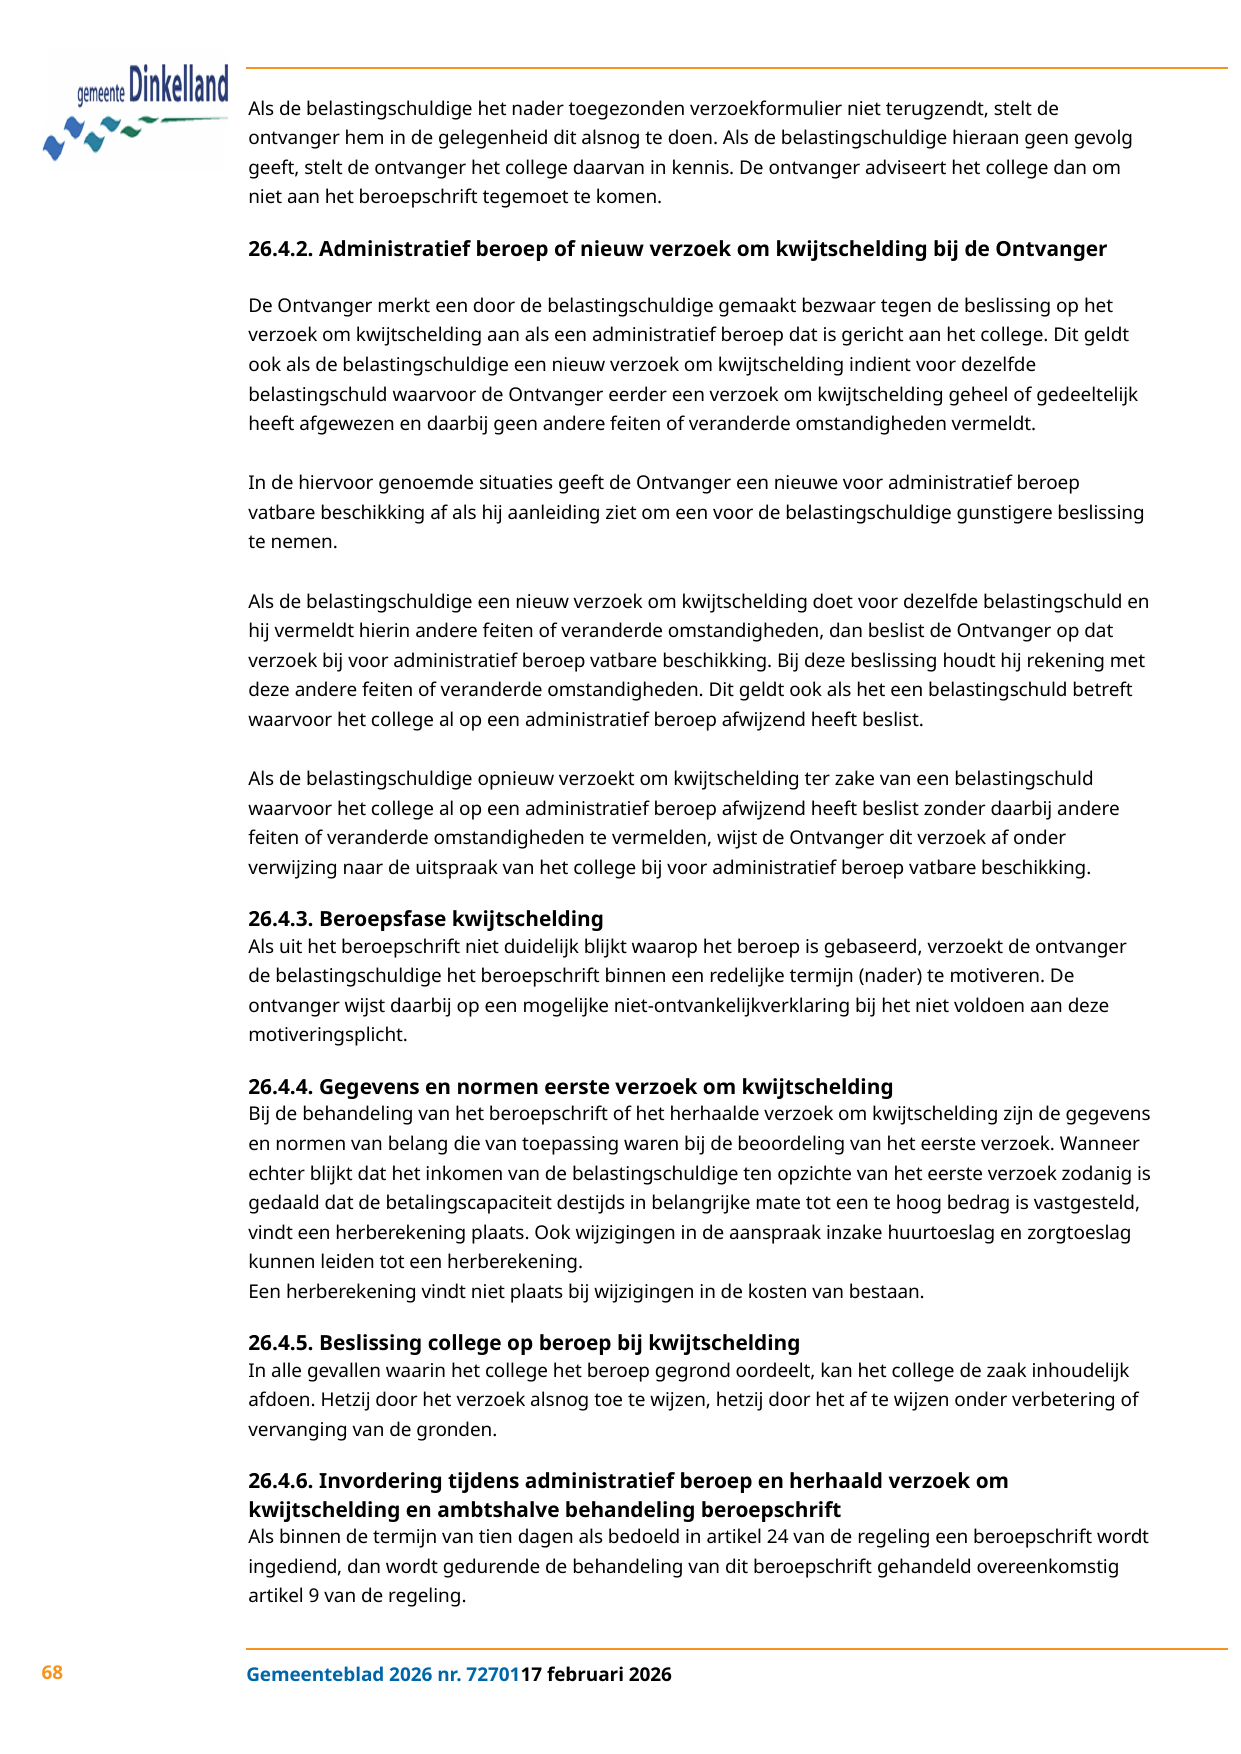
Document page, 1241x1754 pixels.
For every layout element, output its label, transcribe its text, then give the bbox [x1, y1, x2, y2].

text Een herberekening vindt niet plaats bij wijzigingen in de kosten van bestaan. [248, 1278, 1152, 1304]
text 26.4.5. Beslissing college op beroep bij kwijtschelding [248, 1328, 1152, 1357]
text Bij de behandeling van het beroepschrift of het herhaalde verzoek om kwijtschelding zijn de gegevens en normen van belang die van toepassing waren bij de beoordeling van het eerste verzoek. Wanneer echter blijkt dat het inkomen van de belastingschuldige ten opzichte van het eerste verzoek zodanig is gedaald dat de betalingscapaciteit destijds in belangrijke mate tot een te hoog bedrag is vastgesteld, vindt een herberekening plaats. Ook wijzigingen in de aanspraak inzake huurtoeslag en zorgtoeslag kunnen leiden tot een herberekening. [248, 1101, 1152, 1274]
text In de hiervoor genoemde situaties geeft de Ontvanger een nieuwe voor administratief beroep vatbare beschikking af als hij aanleiding ziet om een voor de belastingschuldige gunstigere beslissing te nemen. [248, 469, 1152, 554]
text Als binnen de termijn van tien dagen als bedoeld in artikel 24 van de regeling een beroepschrift wordt ingediend, dan wordt gedurende de behandeling van dit beroepschrift gehandeld overeenkomstig artikel 9 van de regeling. [248, 1523, 1152, 1608]
text Als de belastingschuldige opnieuw verzoekt om kwijtschelding ter zake van een belastingschuld waarvoor het college al op een administratief beroep afwijzend heeft beslist zonder daarbij andere feiten of veranderde omstandigheden te vermelden, wijst de Ontvanger dit verzoek af onder verwijzing naar de uitspraak van het college bij voor administratief beroep vatbare beschikking. [248, 765, 1152, 880]
text In alle gevallen waarin het college het beroep gegrond oordeelt, kan het college de zaak inhoudelijk afdoen. Hetzij door het verzoek alsnog toe te wijzen, hetzij door het af te wijzen onder verbetering of vervanging van de gronden. [248, 1357, 1152, 1442]
text 26.4.2. Administratief beroep of nieuw verzoek om kwijtschelding bij de Ontvanger [248, 234, 1152, 262]
text Als de belastingschuldige het nader toegezonden verzoekformulier niet terugzendt, stelt de ontvanger hem in de gelegenheid dit alsnog te doen. Als de belastingschuldige hieraan geen gevolg geeft, stelt de ontvanger het college daarvan in kennis. De ontvanger adviseert het college dan om niet aan het beroepschrift tegemoet te komen. [248, 95, 1152, 209]
text 26.4.6. Invordering tijdens administratief beroep en herhaald verzoek om kwijtschelding en ambtshalve behandeling beroepschrift [248, 1466, 1152, 1523]
text Als de belastingschuldige een nieuw verzoek om kwijtschelding doet voor dezelfde belastingschuld en hij vermeldt hierin andere feiten of veranderde omstandigheden, dan beslist de Ontvanger op dat verzoek bij voor administratief beroep vatbare beschikking. Bij deze beslissing houdt hij rekening met deze andere feiten of veranderde omstandigheden. Dit geldt ook als het een belastingschuld betreft waarvoor het college al op een administratief beroep afwijzend heeft beslist. [248, 588, 1152, 732]
text 26.4.4. Gegevens en normen eerste verzoek om kwijtschelding [248, 1072, 1152, 1101]
picture [41, 47, 231, 172]
text De Ontvanger merkt een door de belastingschuldige gemaakt bezwaar tegen de beslissing op het verzoek om kwijtschelding aan als een administratief beroep dat is gericht aan het college. Dit geldt ook als de belastingschuldige een nieuw verzoek om kwijtschelding indient voor dezelfde belastingschuld waarvoor de Ontvanger eerder een verzoek om kwijtschelding geheel of gedeeltelijk heeft afgewezen en daarbij geen andere feiten of veranderde omstandigheden vermeldt. [248, 292, 1152, 436]
text 26.4.3. Beroepsfase kwijtschelding [248, 904, 1152, 933]
text Als uit het beroepschrift niet duidelijk blijkt waarop het beroep is gebaseerd, verzoekt de ontvanger de belastingschuldige het beroepschrift binnen een redelijke termijn (nader) te motiveren. De ontvanger wijst daarbij op een mogelijke niet-ontvankelijkverklaring bij het niet voldoen aan deze motiveringsplicht. [248, 933, 1152, 1047]
